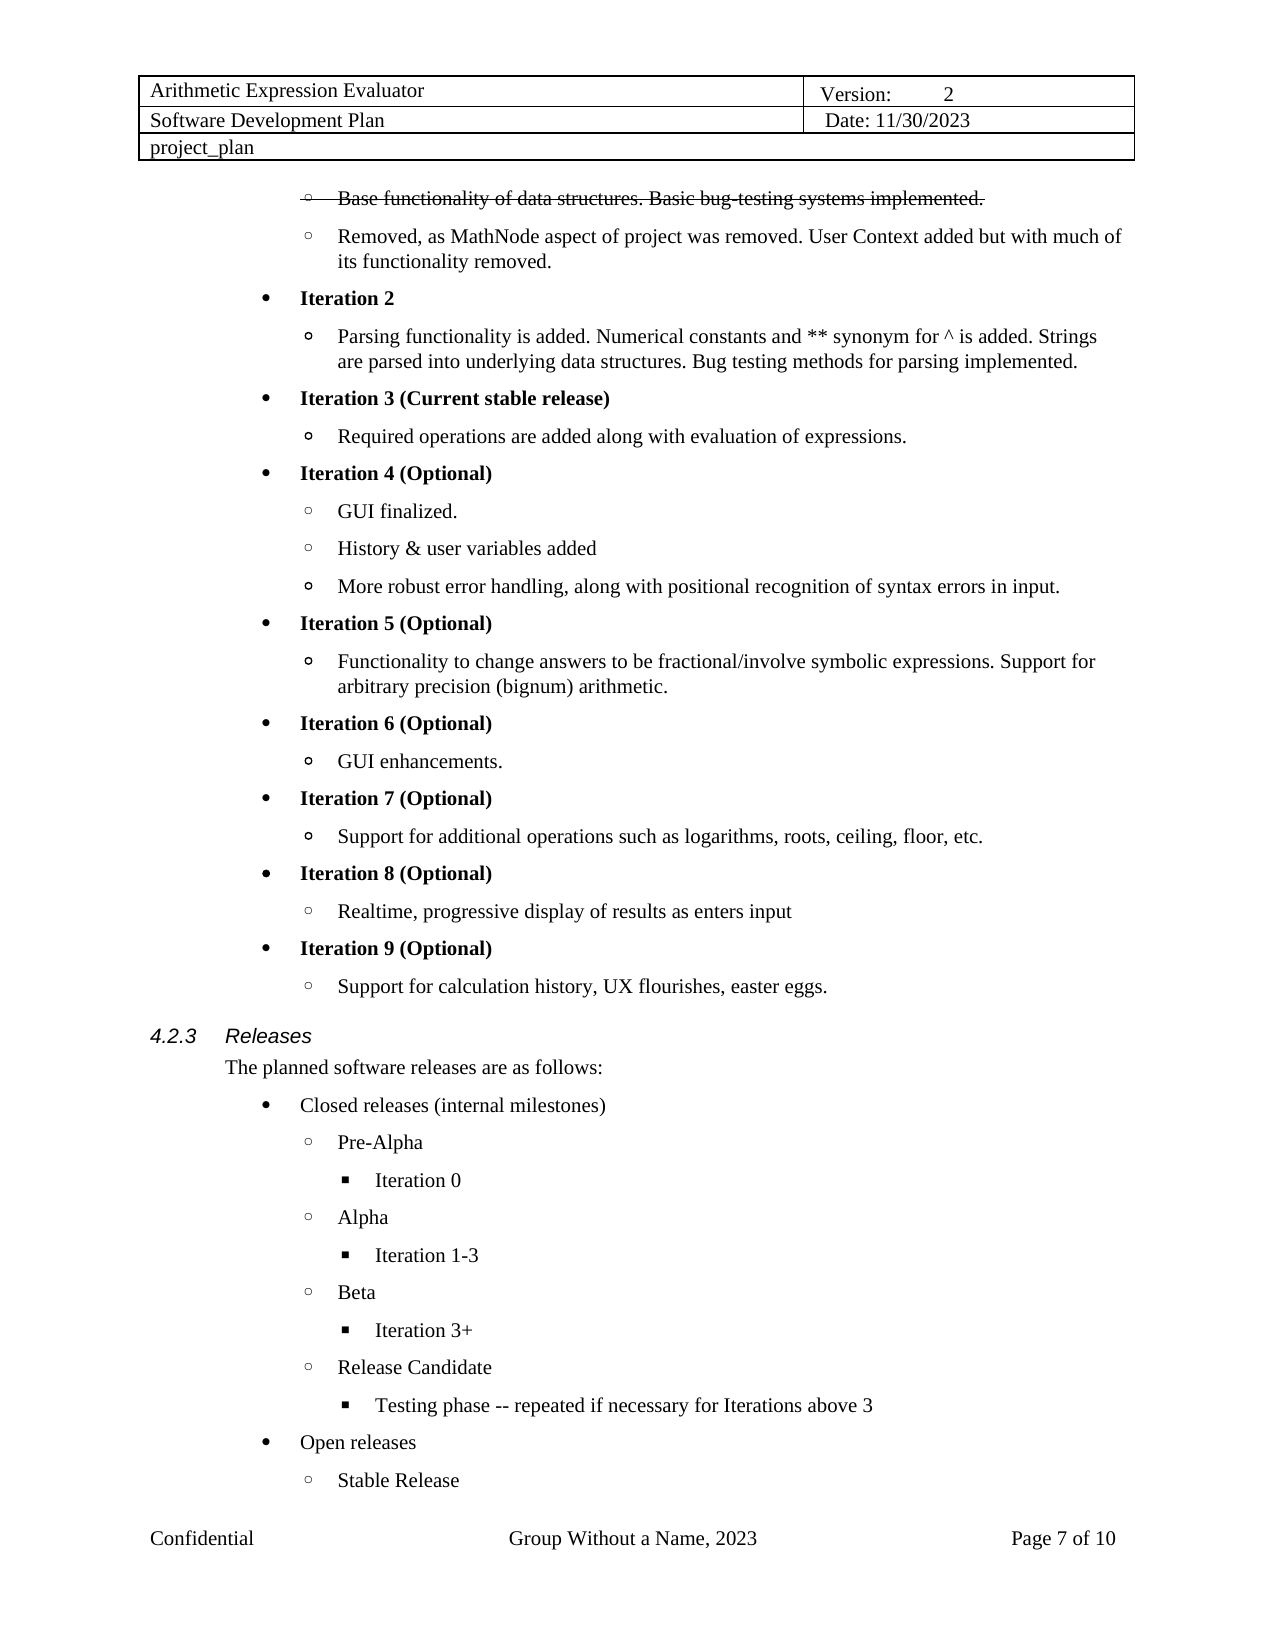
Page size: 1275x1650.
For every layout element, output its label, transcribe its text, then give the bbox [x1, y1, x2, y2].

list Testing phase -- repeated if necessary for Iterations above 3 [337, 1392, 1125, 1417]
list Realtime, progressive display of results as enters input [300, 898, 1125, 923]
list Support for additional operations such as logarithms, roots, ceiling, floor, etc. [300, 823, 1125, 848]
text The planned software releases are as follows: [225, 1054, 1125, 1079]
list Iteration 2 [262, 285, 1125, 310]
list Release Candidate [300, 1354, 1125, 1379]
list Closed releases (internal milestones) [262, 1092, 1125, 1117]
list Iteration 6 (Optional) [262, 710, 1125, 735]
list GUI finalized. [300, 498, 1125, 523]
list Iteration 9 (Optional) [262, 935, 1125, 960]
list Open releases [262, 1429, 1125, 1454]
list Iteration 7 (Optional) [262, 785, 1125, 810]
list Parsing functionality is added. Numerical constants and ** synonym for ^ is added. Strings are parsed into underlying data structures. Bug testing methods for parsing implemented. [300, 323, 1125, 373]
list Functionality to change answers to be fractional/involve symbolic expressions. Support for arbitrary precision (bignum) arithmetic. [300, 648, 1125, 698]
list Pre-Alpha [300, 1129, 1125, 1154]
list Iteration 5 (Optional) [262, 610, 1125, 635]
list More robust error handling, along with positional recognition of syntax errors in input. [300, 573, 1125, 598]
list GUI enhancements. [300, 748, 1125, 773]
list Removed, as MathNode aspect of project was removed. User Context added but with much of its functionality removed. [300, 223, 1125, 273]
list Alpha [300, 1204, 1125, 1229]
list Iteration 8 (Optional) [262, 860, 1125, 885]
list Support for calculation history, UX flourishes, easter eggs. [300, 973, 1125, 998]
list Iteration 3+ [337, 1317, 1125, 1342]
list Base functionality of data structures. Basic bug-testing systems implemented. [300, 185, 1125, 210]
subtitle Releases [150, 1023, 1125, 1048]
list Iteration 0 [337, 1167, 1125, 1192]
list Beta [300, 1279, 1125, 1304]
list Iteration 1-3 [337, 1242, 1125, 1267]
list Stable Release [300, 1467, 1125, 1492]
list Required operations are added along with evaluation of expressions. [300, 423, 1125, 448]
list History & user variables added [300, 535, 1125, 560]
list Iteration 4 (Optional) [262, 460, 1125, 485]
list Iteration 3 (Current stable release) [262, 385, 1125, 410]
